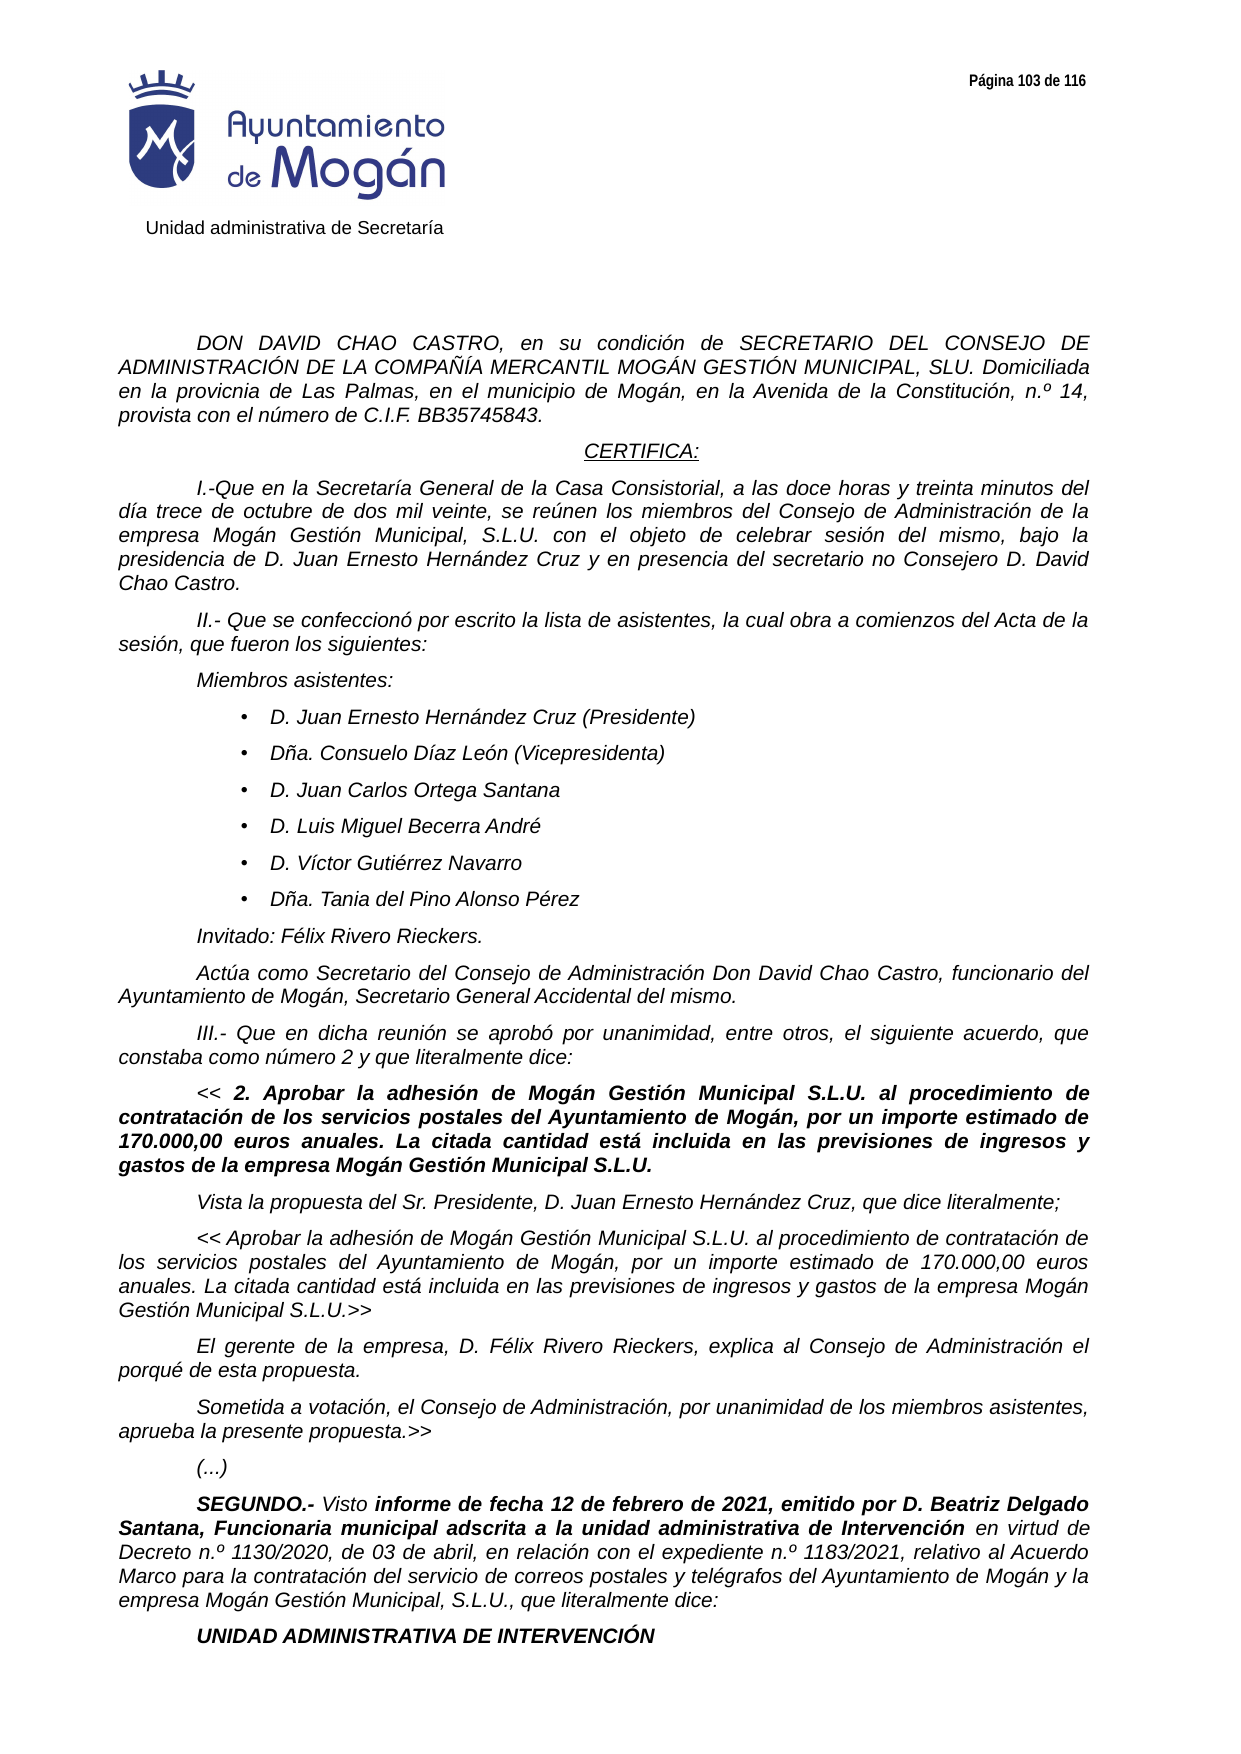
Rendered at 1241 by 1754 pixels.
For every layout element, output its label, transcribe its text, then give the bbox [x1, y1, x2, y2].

text I.-Que en la Secretaría General de la Casa Consistorial, a las doce horas y treinta minutos del día trece de octubre de dos mil veinte, se reúnen los miembros del Consejo de Administración de la empresa Mogán Gestión Municipal, S.L.U. con el objeto de celebrar sesión del mismo, bajo la presidencia de D. Juan Ernesto Hernández Cruz y en presencia del secretario no Consejero D. David Chao Castro. [118, 475, 1092, 595]
text Actúa como Secretario del Consejo de Administración Don David Chao Castro, funcionario del Ayuntamiento de Mogán, Secretario General Accidental del mismo. [118, 960, 1092, 1008]
text (...) [118, 1455, 1092, 1479]
list D. Juan Ernesto Hernández Cruz (Presidente) [162, 704, 1092, 728]
text UNIDAD ADMINISTRATIVA DE INTERVENCIÓN [118, 1624, 1092, 1648]
text SEGUNDO.- Visto informe de fecha 12 de febrero de 2021, emitido por D. Beatriz Delgado Santana, Funcionaria municipal adscrita a la unidad administrativa de Intervención en virtud de Decreto n.º 1130/2020, de 03 de abril, en relación con el expediente n.º 1183/2021, relativo al Acuerdo Marco para la contratación del servicio de correos postales y telégrafos del Ayuntamiento de Mogán y la empresa Mogán Gestión Municipal, S.L.U., que literalmente dice: [118, 1492, 1092, 1611]
picture [128, 70, 445, 206]
text << Aprobar la adhesión de Mogán Gestión Municipal S.L.U. al procedimiento de contratación de los servicios postales del Ayuntamiento de Mogán, por un importe estimado de 170.000,00 euros anuales. La citada cantidad está incluida en las previsiones de ingresos y gastos de la empresa Mogán Gestión Municipal S.L.U.>> [118, 1226, 1092, 1322]
text II.- Que se confeccionó por escrito la lista de asistentes, la cual obra a comienzos del Acta de la sesión, que fueron los siguientes: [118, 608, 1092, 656]
text Invitado: Félix Rivero Rieckers. [118, 924, 1092, 948]
list Dña. Tania del Pino Alonso Pérez [162, 887, 1092, 911]
text Vista la propuesta del Sr. Presidente, D. Juan Ernesto Hernández Cruz, que dice literalmente; [118, 1189, 1092, 1213]
text DON DAVID CHAO CASTRO, en su condición de SECRETARIO DEL CONSEJO DE ADMINISTRACIÓN DE LA COMPAÑÍA MERCANTIL MOGÁN GESTIÓN MUNICIPAL, SLU. Domiciliada en la provicnia de Las Palmas, en el municipio de Mogán, en la Avenida de la Constitución, n.º 14, provista con el número de C.I.F. BB35745843. [118, 331, 1092, 426]
text << 2. Aprobar la adhesión de Mogán Gestión Municipal S.L.U. al procedimiento de contratación de los servicios postales del Ayuntamiento de Mogán, por un importe estimado de 170.000,00 euros anuales. La citada cantidad está incluida en las previsiones de ingresos y gastos de la empresa Mogán Gestión Municipal S.L.U. [118, 1081, 1092, 1177]
text Miembros asistentes: [118, 668, 1092, 692]
text III.- Que en dicha reunión se aprobó por unanimidad, entre otros, el siguiente acuerdo, que constaba como número 2 y que literalmente dice: [118, 1021, 1092, 1069]
list D. Luis Miguel Becerra André [162, 814, 1092, 838]
list Dña. Consuelo Díaz León (Vicepresidenta) [162, 741, 1092, 765]
list D. Víctor Gutiérrez Navarro [162, 851, 1092, 875]
list D. Juan Carlos Ortega Santana [162, 778, 1092, 802]
text CERTIFICA: [118, 439, 1092, 463]
text El gerente de la empresa, D. Félix Rivero Rieckers, explica al Consejo de Administración el porqué de esta propuesta. [118, 1334, 1092, 1382]
text Sometida a votación, el Consejo de Administración, por unanimidad de los miembros asistentes, aprueba la presente propuesta.>> [118, 1395, 1092, 1443]
